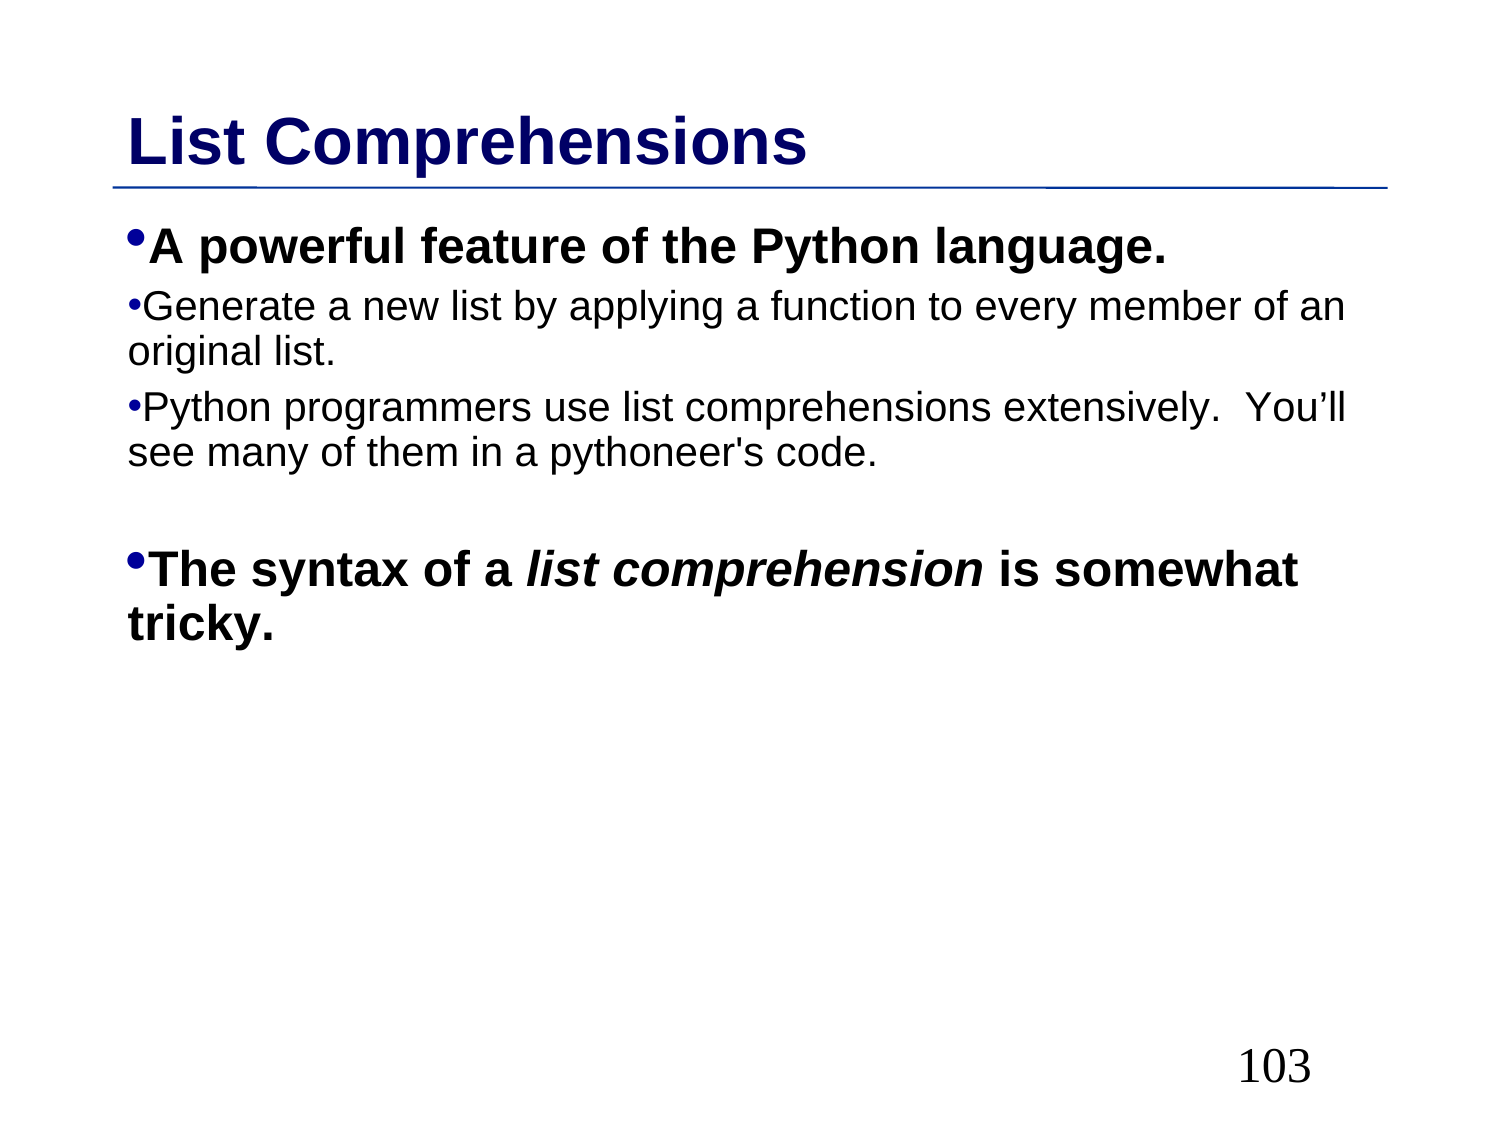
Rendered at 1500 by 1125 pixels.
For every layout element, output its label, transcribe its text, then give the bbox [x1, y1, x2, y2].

title List Comprehensions [112, 89, 1388, 185]
list A powerful feature of the Python language. Generate a new list by applying a function to every member of an original list. Python programmers use list comprehensions extensively. You’ll see many of them in a pythoneer's code. The syntax of a list comprehension is somewhat tricky. [112, 212, 1388, 963]
text_box [1074, 994, 1387, 1125]
